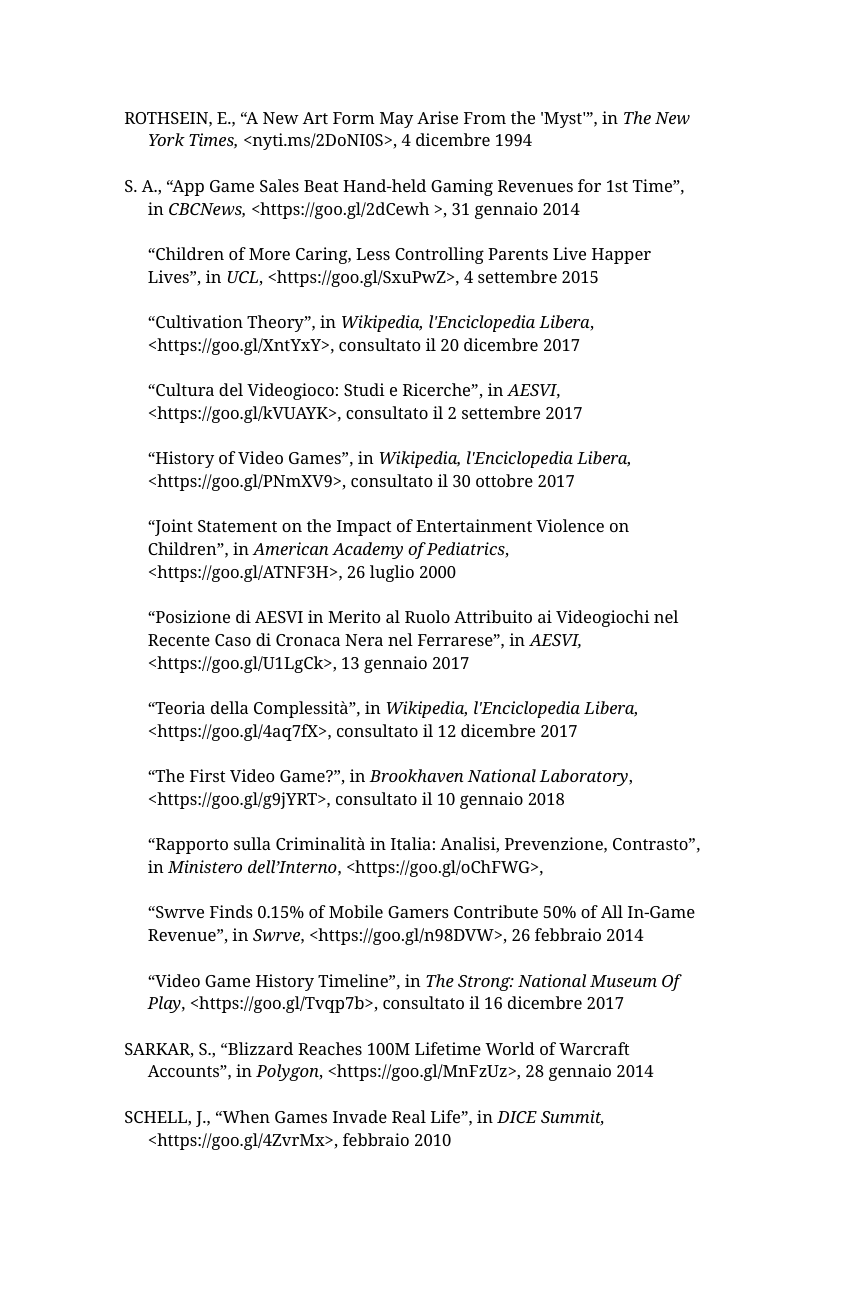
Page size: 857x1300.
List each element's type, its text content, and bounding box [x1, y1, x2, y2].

text “Posizione di AESVI in Merito al Ruolo Attribuito ai Videogiochi nel Recente Caso di Cronaca Nera nel Ferrarese”, in AESVI, <https://goo.gl/U1LgCk>, 13 gennaio 2017 [124, 606, 703, 674]
text “Children of More Caring, Less Controlling Parents Live Happer Lives”, in UCL, <https://goo.gl/SxuPwZ>, 4 settembre 2015 [124, 242, 703, 288]
text SARKAR, S., “Blizzard Reaches 100M Lifetime World of Warcraft Accounts”, in Polygon, <https://goo.gl/MnFzUz>, 28 gennaio 2014 [124, 1037, 703, 1083]
text “Teoria della Complessità”, in Wikipedia, l'Enciclopedia Libera, <https://goo.gl/4aq7fX>, consultato il 12 dicembre 2017 [124, 697, 703, 742]
text “Swrve Finds 0.15% of Mobile Gamers Contribute 50% of All In-Game Revenue”, in Swrve, <https://goo.gl/n98DVW>, 26 febbraio 2014 [124, 901, 703, 946]
text “Cultivation Theory”, in Wikipedia, l'Enciclopedia Libera, <https://goo.gl/XntYxY>, consultato il 20 dicembre 2017 [124, 311, 703, 356]
text “Cultura del Videogioco: Studi e Ricerche”, in AESVI, <https://goo.gl/kVUAYK>, consultato il 2 settembre 2017 [124, 379, 703, 424]
text ROTHSEIN, E., “A New Art Form May Arise From the 'Myst'”, in The New York Times, <nyti.ms/2DoNI0S>, 4 dicembre 1994 [124, 106, 703, 152]
text SCHELL, J., “When Games Invade Real Life”, in DICE Summit, <https://goo.gl/4ZvrMx>, febbraio 2010 [124, 1105, 703, 1151]
text “Rapporto sulla Criminalità in Italia: Analisi, Prevenzione, Contrasto”, in Ministero dell’Interno, <https://goo.gl/oChFWG>, [124, 833, 703, 878]
text “Video Game History Timeline”, in The Strong: National Museum Of Play, <https://goo.gl/Tvqp7b>, consultato il 16 dicembre 2017 [124, 969, 703, 1014]
text “History of Video Games”, in Wikipedia, l'Enciclopedia Libera, <https://goo.gl/PNmXV9>, consultato il 30 ottobre 2017 [124, 447, 703, 492]
text “The First Video Game?”, in Brookhaven National Laboratory, <https://goo.gl/g9jYRT>, consultato il 10 gennaio 2018 [124, 765, 703, 810]
text S. A., “App Game Sales Beat Hand-held Gaming Revenues for 1st Time”, in CBCNews, <https://goo.gl/2dCewh >, 31 gennaio 2014 [124, 174, 703, 220]
text “Joint Statement on the Impact of Entertainment Violence on Children”, in American Academy of Pediatrics, <https://goo.gl/ATNF3H>, 26 luglio 2000 [124, 515, 703, 583]
